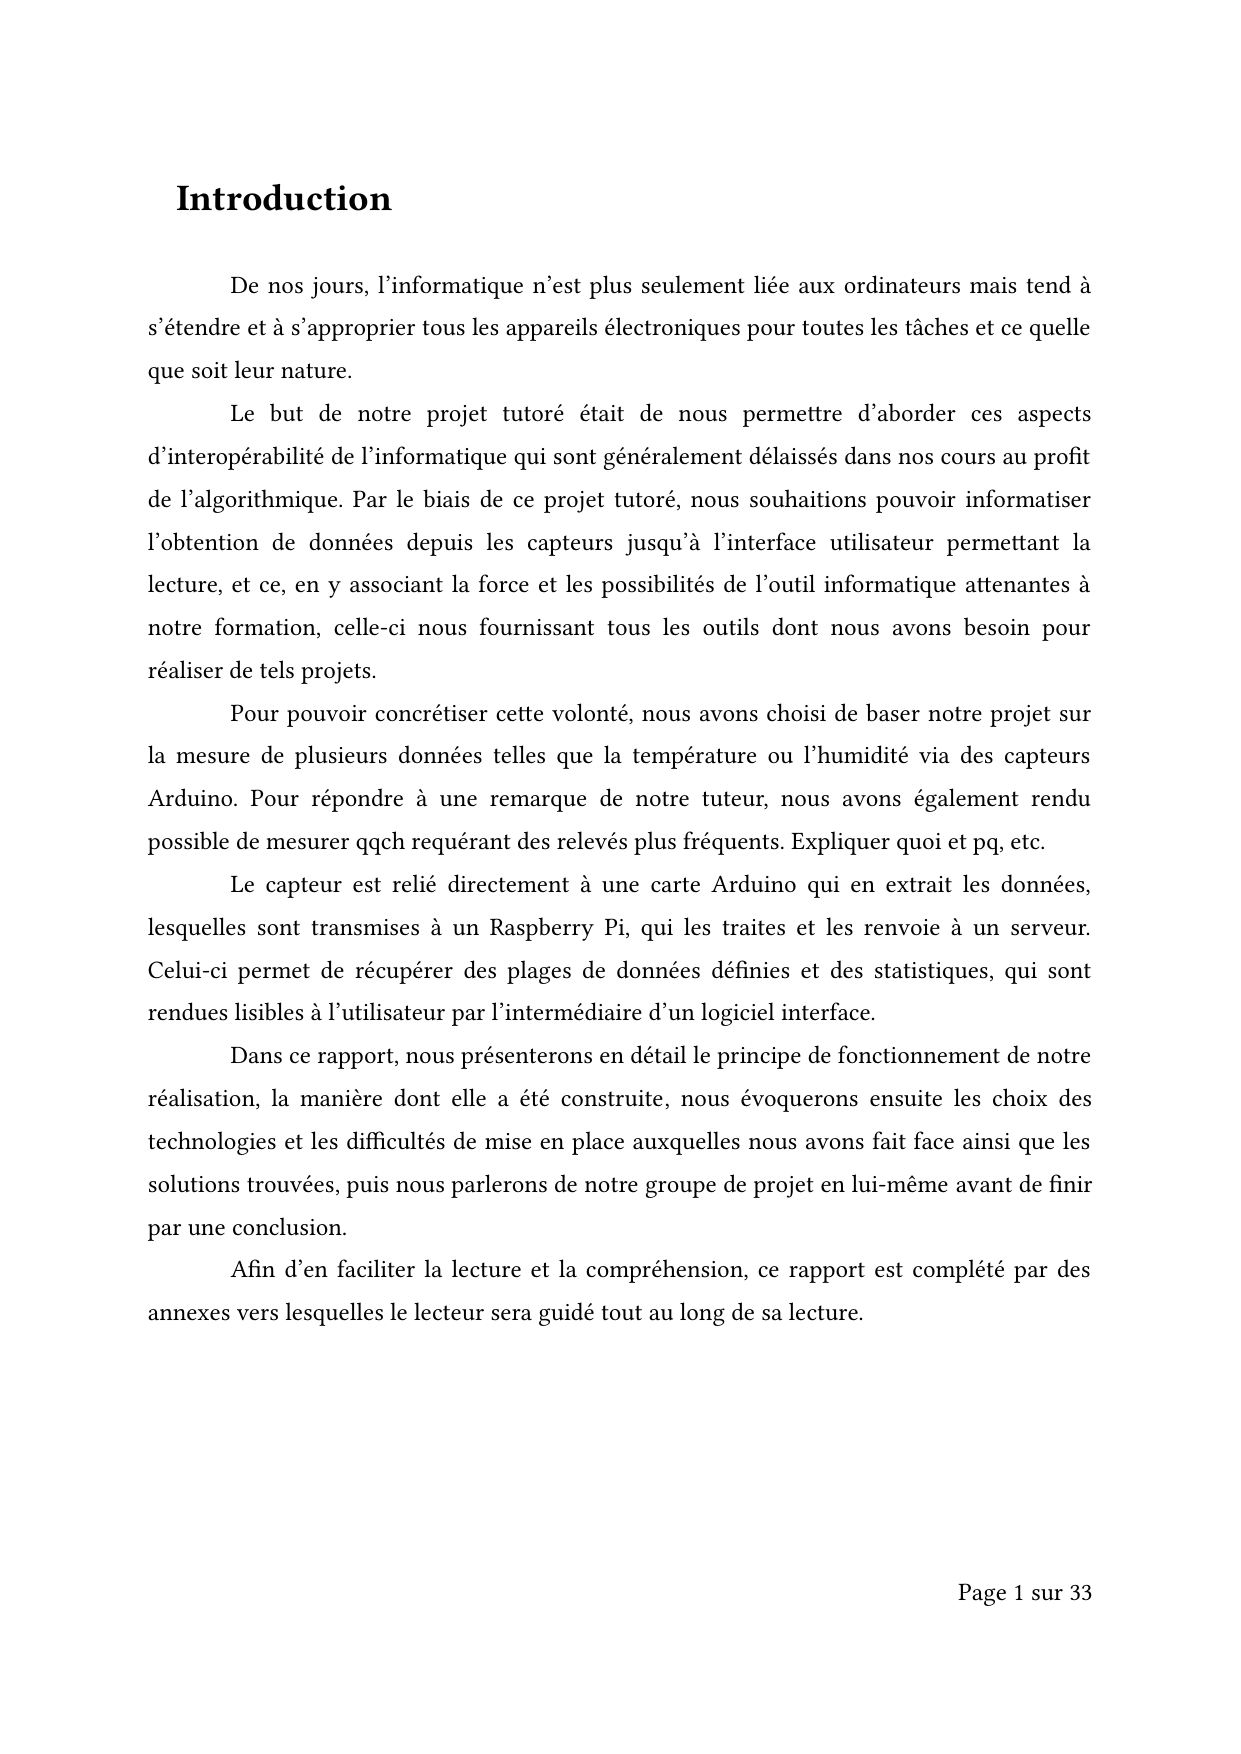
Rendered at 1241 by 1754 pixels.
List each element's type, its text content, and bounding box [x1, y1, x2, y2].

text De nos jours, l’informatique n’est plus seulement liée aux ordinateurs mais tend à s’étendre et à s’approprier tous les appareils électroniques pour toutes les tâches et ce quelle que soit leur nature. [148, 271, 1093, 385]
text Le capteur est relié directement à une carte Arduino qui en extrait les données, lesquelles sont transmises à un Raspberry Pi, qui les traites et les renvoie à un serveur. Celui-ci permet de récupérer des plages de données définies et des statistiques, qui sont rendues lisibles à l’utilisateur par l’intermédiaire d’un logiciel interface. [148, 870, 1093, 1027]
subtitle Introduction [148, 177, 1093, 220]
text Pour pouvoir concrétiser cette volonté, nous avons choisi de baser notre projet sur la mesure de plusieurs données telles que la température ou l’humidité via des capteurs Arduino. Pour répondre à une remarque de notre tuteur, nous avons également rendu possible de mesurer qqch requérant des relevés plus fréquents. Expliquer quoi et pq, etc. [148, 699, 1093, 856]
text Dans ce rapport, nous présenterons en détail le principe de fonctionnement de notre réalisation, la manière dont elle a été construite, nous évoquerons ensuite les choix des technologies et les difficultés de mise en place auxquelles nous avons fait face ainsi que les solutions trouvées, puis nous parlerons de notre groupe de projet en lui-même avant de finir par une conclusion. [148, 1041, 1093, 1241]
text Afin d’en faciliter la lecture et la compréhension, ce rapport est complété par des annexes vers lesquelles le lecteur sera guidé tout au long de sa lecture. [148, 1255, 1093, 1327]
text Le but de notre projet tutoré était de nous permettre d’aborder ces aspects d’interopérabilité de l’informatique qui sont généralement délaissés dans nos cours au profit de l’algorithmique. Par le biais de ce projet tutoré, nous souhaitions pouvoir informatiser l’obtention de données depuis les capteurs jusqu’à l’interface utilisateur permettant la lecture, et ce, en y associant la force et les possibilités de l’outil informatique attenantes à notre formation, celle-ci nous fournissant tous les outils dont nous avons besoin pour réaliser de tels projets. [148, 399, 1093, 684]
